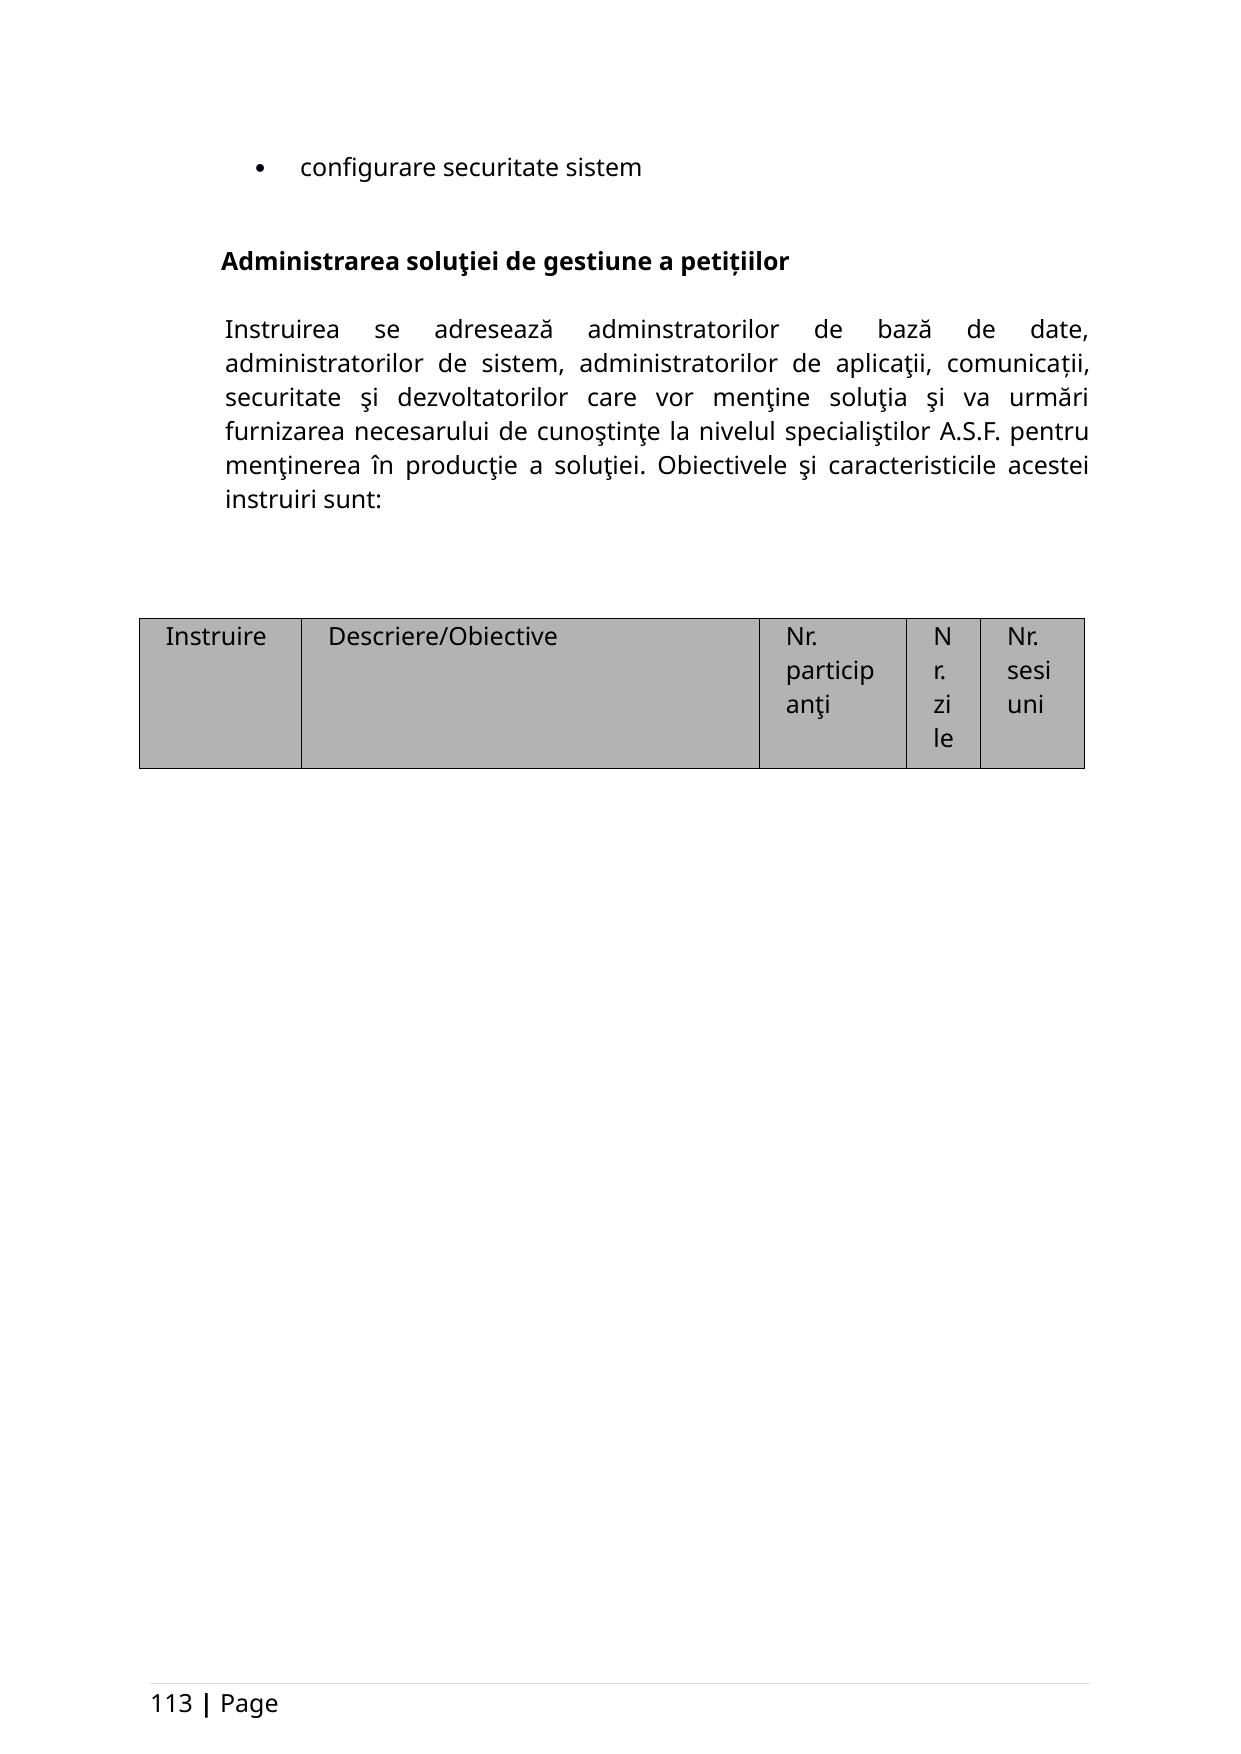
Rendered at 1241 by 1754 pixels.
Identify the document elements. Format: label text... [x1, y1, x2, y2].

table_header Descriere/Obiective [302, 619, 759, 768]
table_header Instruire [140, 619, 301, 768]
text Instruirea se adresează adminstratorilor de bază de date, administratorilor de sistem, administratorilor de aplicaţii, comunicații, securitate şi dezvoltatorilor care vor menţine soluţia şi va urmări furnizarea necesarului de cunoştinţe la nivelul specialiştilor A.S.F. pentru menţinerea în producţie a soluţiei. Obiectivele şi caracteristicile acestei instruiri sunt: [225, 311, 1090, 516]
list configurare securitate sistem [256, 150, 1090, 184]
table_header Nr. zile [907, 619, 980, 768]
text Administrarea soluţiei de gestiune a petițiilor [150, 243, 1090, 277]
table_header Nr. sesiuni [981, 619, 1084, 768]
table_header Nr. participanţi [760, 619, 906, 768]
